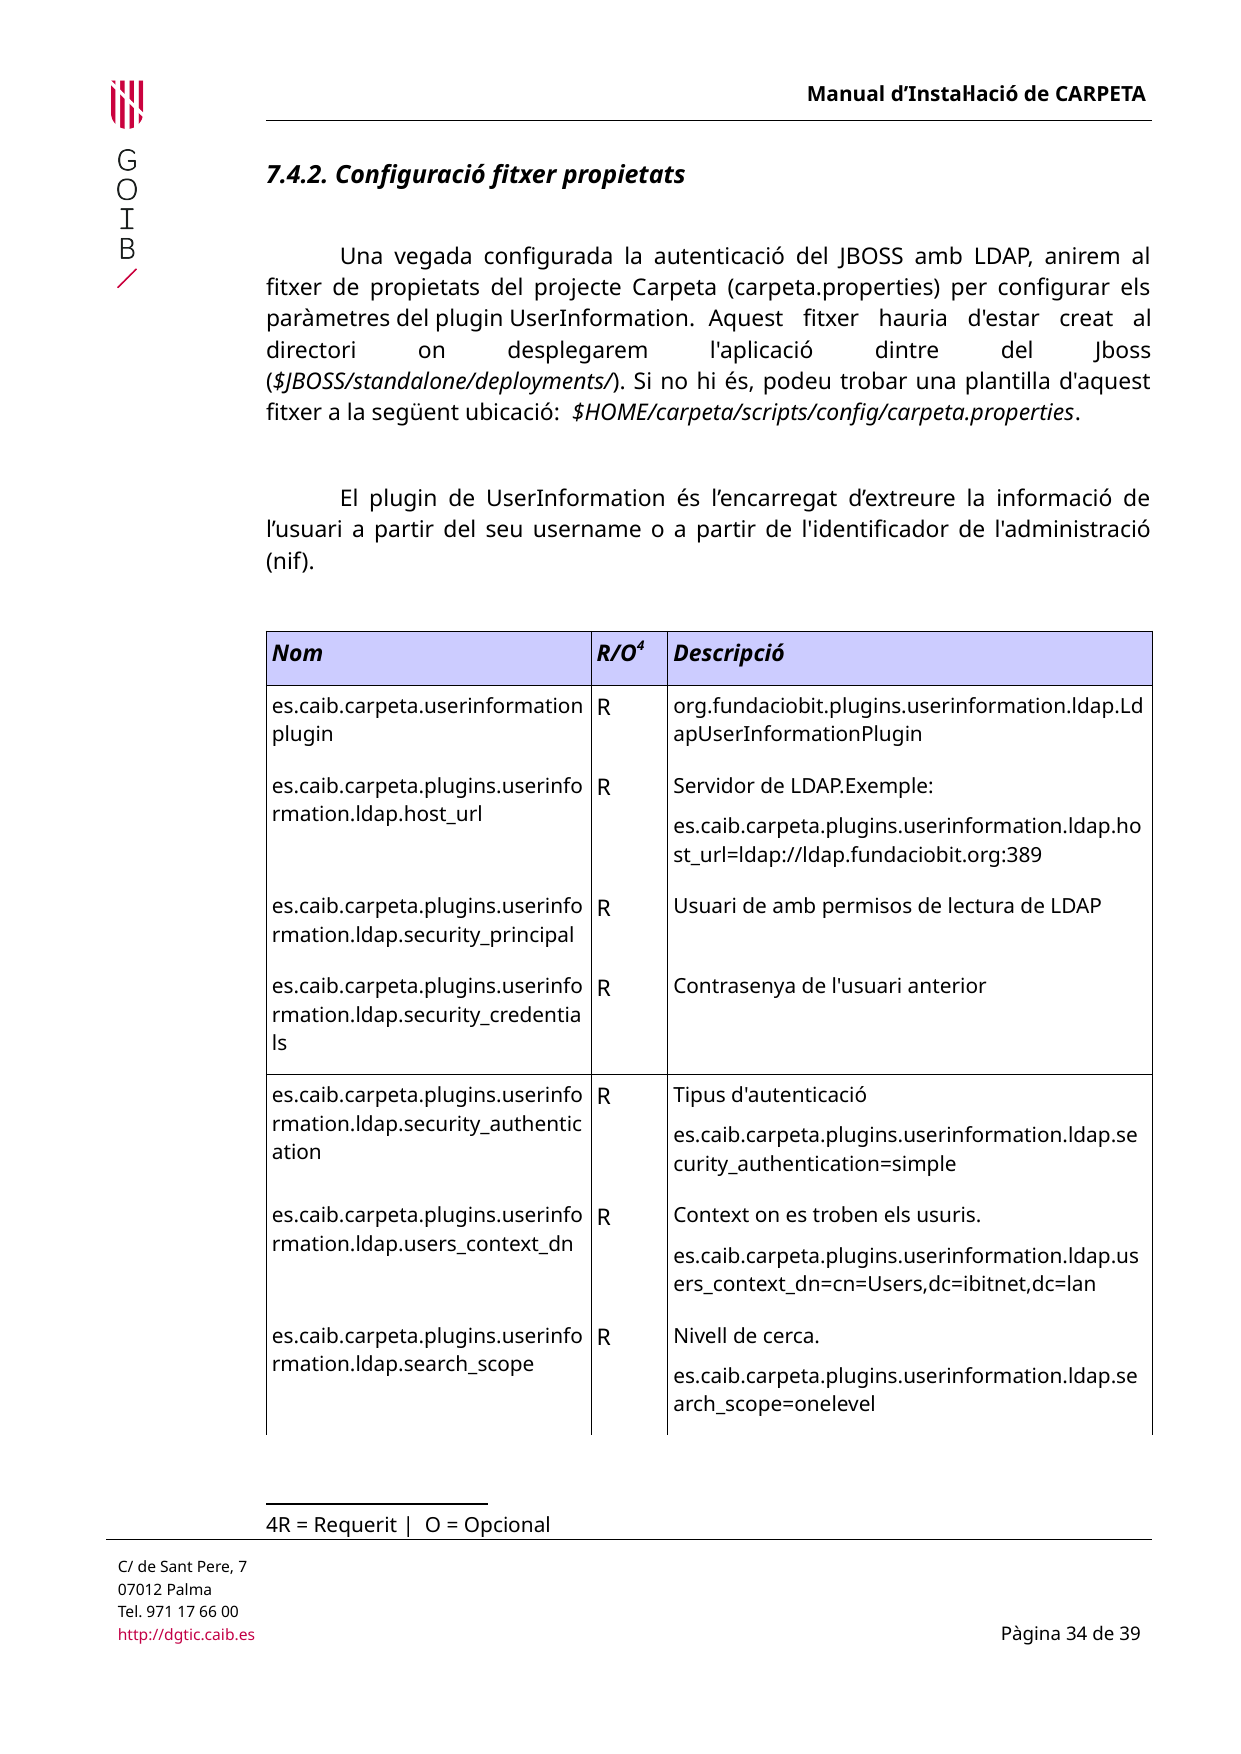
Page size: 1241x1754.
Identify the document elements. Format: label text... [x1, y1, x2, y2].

table_cell Tipus d'autenticació es.caib.carpeta.plugins.userinformation.ldap.security_authentication=simple [668, 1075, 1152, 1195]
table_cell Context on es troben els usuris. es.caib.carpeta.plugins.userinformation.ldap.users_context_dn=cn=Users,dc=ibitnet,dc=lan [668, 1195, 1152, 1315]
table_cell es.caib.carpeta.plugins.userinformation.ldap.host_url [267, 765, 591, 886]
table_cell Nivell de cerca. es.caib.carpeta.plugins.userinformation.ldap.search_scope=onelevel [668, 1315, 1152, 1435]
table_cell Usuari de amb permisos de lectura de LDAP [668, 886, 1152, 966]
table_cell es.caib.carpeta.userinformationplugin [267, 686, 591, 765]
table_cell R [592, 686, 667, 765]
table_cell es.caib.carpeta.plugins.userinformation.ldap.security_credentials [267, 966, 591, 1074]
table_cell org.fundaciobit.plugins.userinformation.ldap.LdapUserInformationPlugin [668, 686, 1152, 765]
table_header R/O [592, 632, 667, 685]
table_cell R [592, 966, 667, 1074]
text Una vegada configurada la autenticació del JBOSS amb LDAP, anirem al fitxer de propietats del projecte Carpeta (carpeta.properties) per configurar els paràmetres del plugin UserInformation. Aquest fitxer hauria d'estar creat al directori on desplegarem l'aplicació dintre del Jboss ($JBOSS/standalone/deployments/). Si no hi és, podeu trobar una plantilla d'aquest fitxer a la següent ubicació: $HOME/carpeta/scripts/config/carpeta.properties. [266, 240, 1152, 427]
table_header Nom [267, 632, 591, 685]
table_cell Contrasenya de l'usuari anterior [668, 966, 1152, 1074]
table_cell es.caib.carpeta.plugins.userinformation.ldap.security_authentication [267, 1075, 591, 1195]
text El plugin de UserInformation és l’encarregat d’extreure la informació de l’usuari a partir del seu username o a partir de l'identificador de l'administració (nif). [266, 482, 1152, 576]
subtitle Configuració fitxer propietats [266, 156, 1152, 191]
table_cell R [592, 1195, 667, 1315]
picture [82, 57, 172, 319]
table_cell R [592, 886, 667, 966]
table_cell es.caib.carpeta.plugins.userinformation.ldap.users_context_dn [267, 1195, 591, 1315]
table_cell R [592, 1075, 667, 1195]
table_cell es.caib.carpeta.plugins.userinformation.ldap.security_principal [267, 886, 591, 966]
table_header Descripció [668, 632, 1152, 685]
table_cell R [592, 765, 667, 886]
table_cell R [592, 1315, 667, 1435]
table_cell Servidor de LDAP.Exemple: es.caib.carpeta.plugins.userinformation.ldap.host_url=ldap://ldap.fundaciobit.org:389 [668, 765, 1152, 886]
table_cell es.caib.carpeta.plugins.userinformation.ldap.search_scope [267, 1315, 591, 1435]
